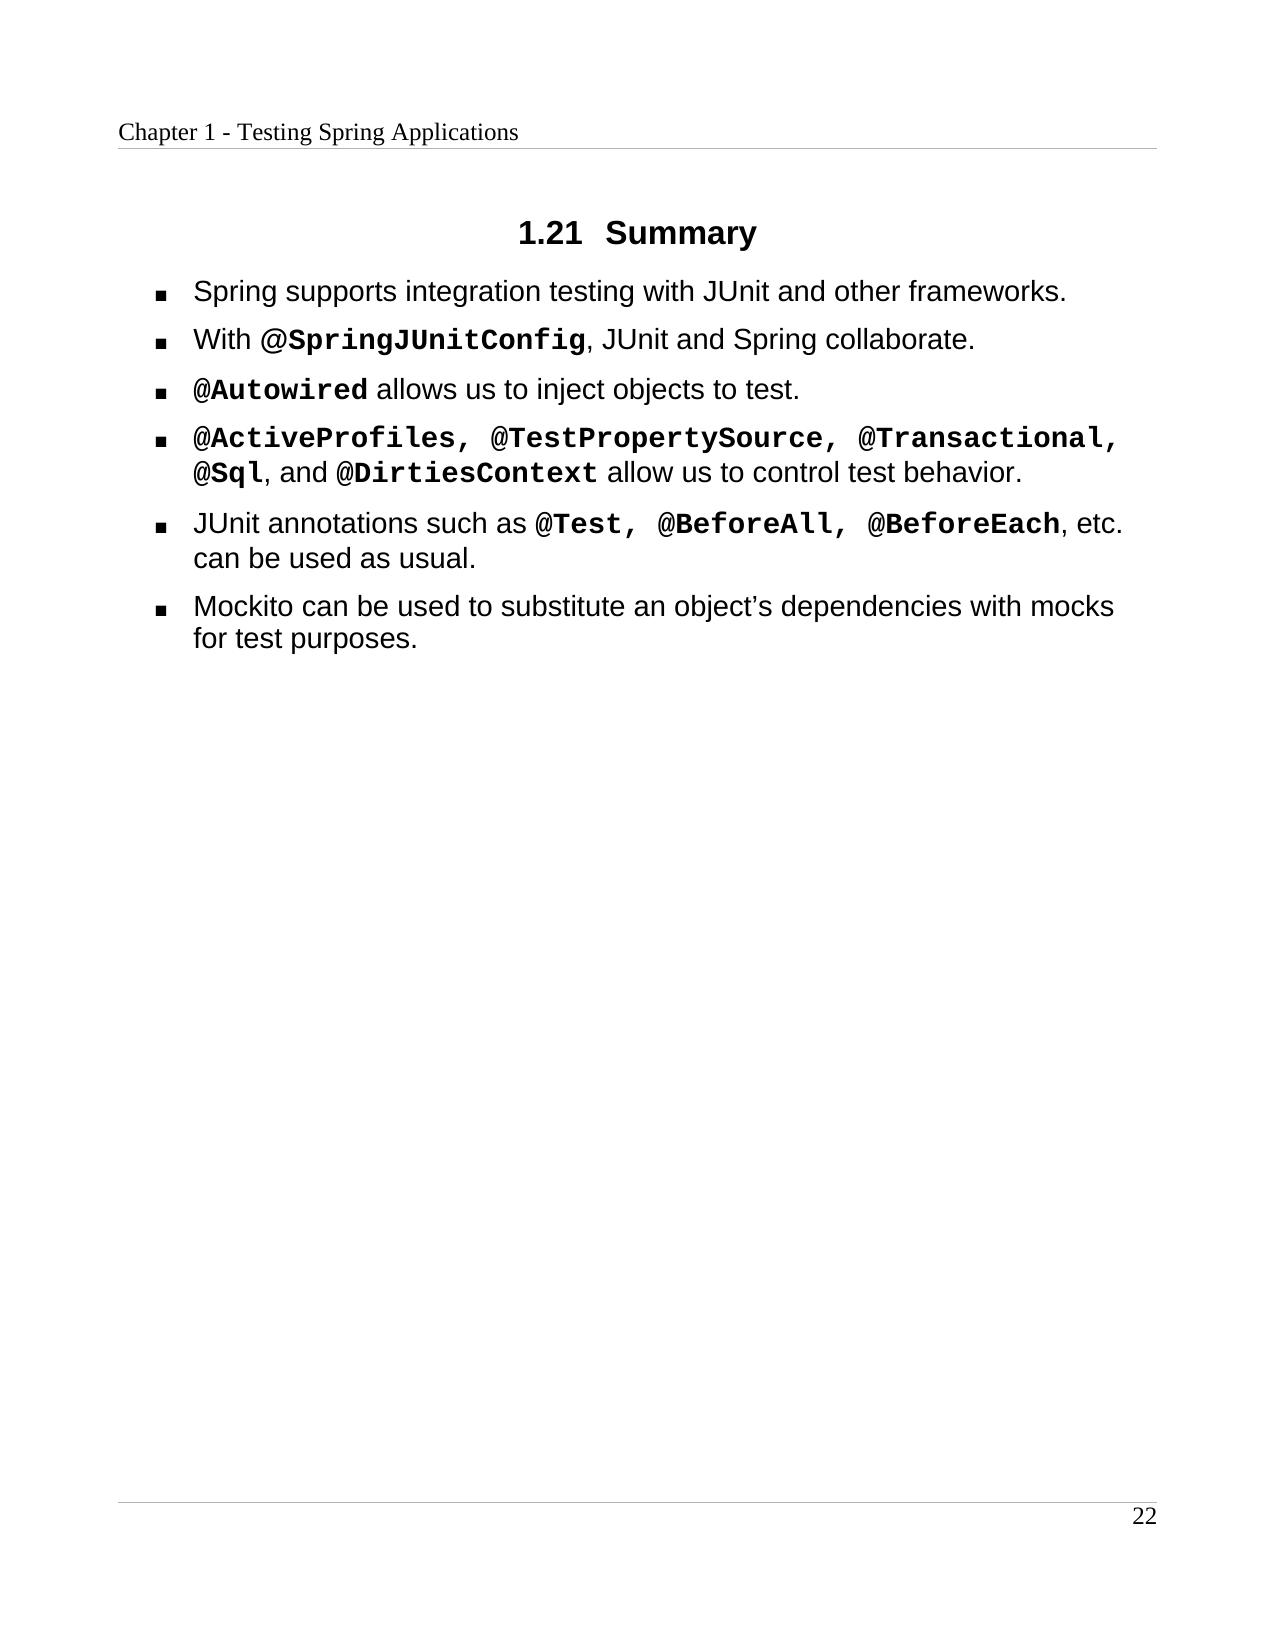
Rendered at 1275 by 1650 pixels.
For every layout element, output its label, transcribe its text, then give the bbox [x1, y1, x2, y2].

list @Autowired allows us to inject objects to test. [156, 373, 1157, 408]
list JUnit annotations such as @Test, @BeforeAll, @BeforeEach, etc. can be used as usual. [156, 507, 1157, 574]
list Spring supports integration testing with JUnit and other frameworks. [156, 275, 1157, 308]
subtitle Summary [118, 214, 1157, 251]
list With @SpringJUnitConfig, JUnit and Spring collaborate. [156, 323, 1157, 358]
list Mockito can be used to substitute an object’s dependencies with mocks for test purposes. [156, 589, 1157, 655]
list @ActiveProfiles, @TestPropertySource, @Transactional, @Sql, and @DirtiesContext allow us to control test behavior. [156, 423, 1157, 492]
